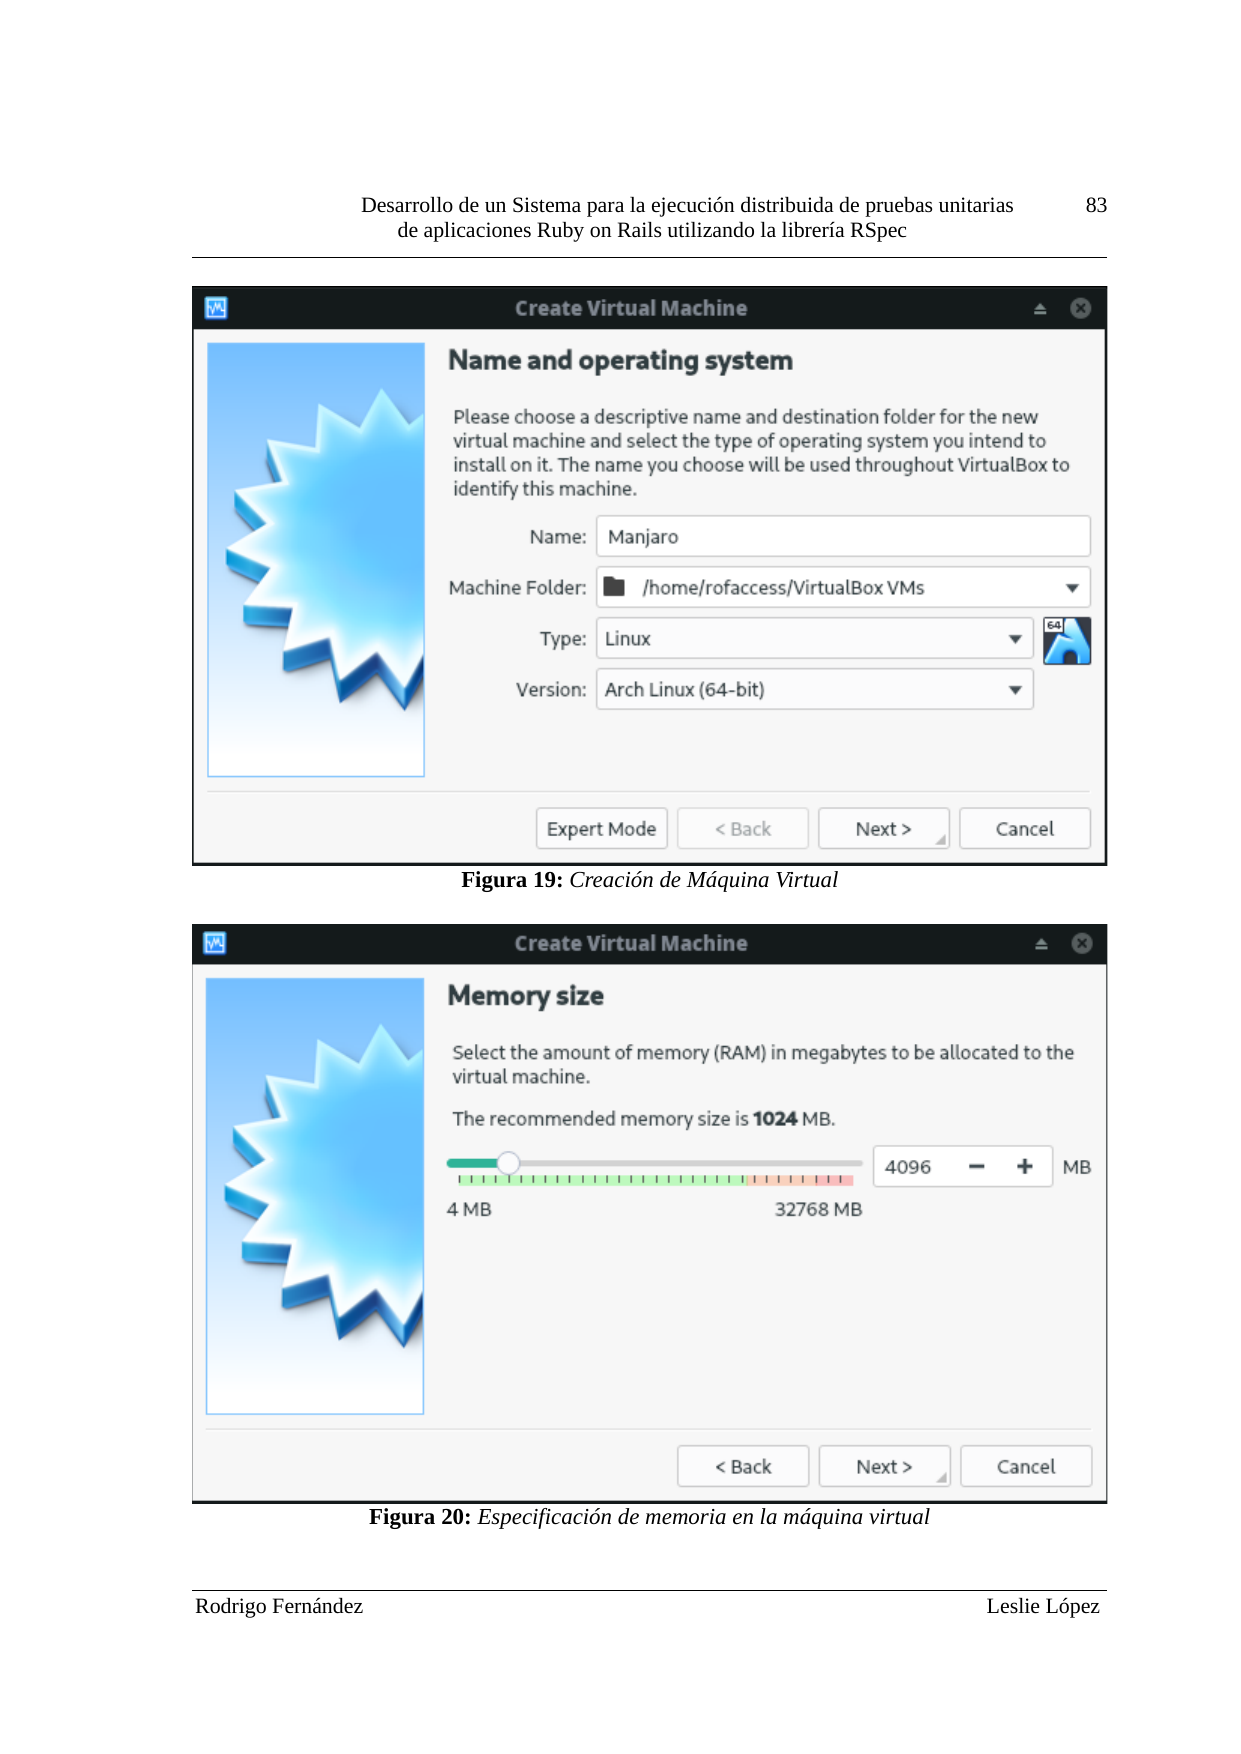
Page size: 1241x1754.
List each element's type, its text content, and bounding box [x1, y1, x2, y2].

text Figura 19: Creación de Máquina Virtual [192, 866, 1107, 892]
picture [192, 286, 1108, 866]
picture [192, 924, 1108, 1504]
text Figura 20: Especificación de memoria en la máquina virtual [192, 1504, 1107, 1529]
